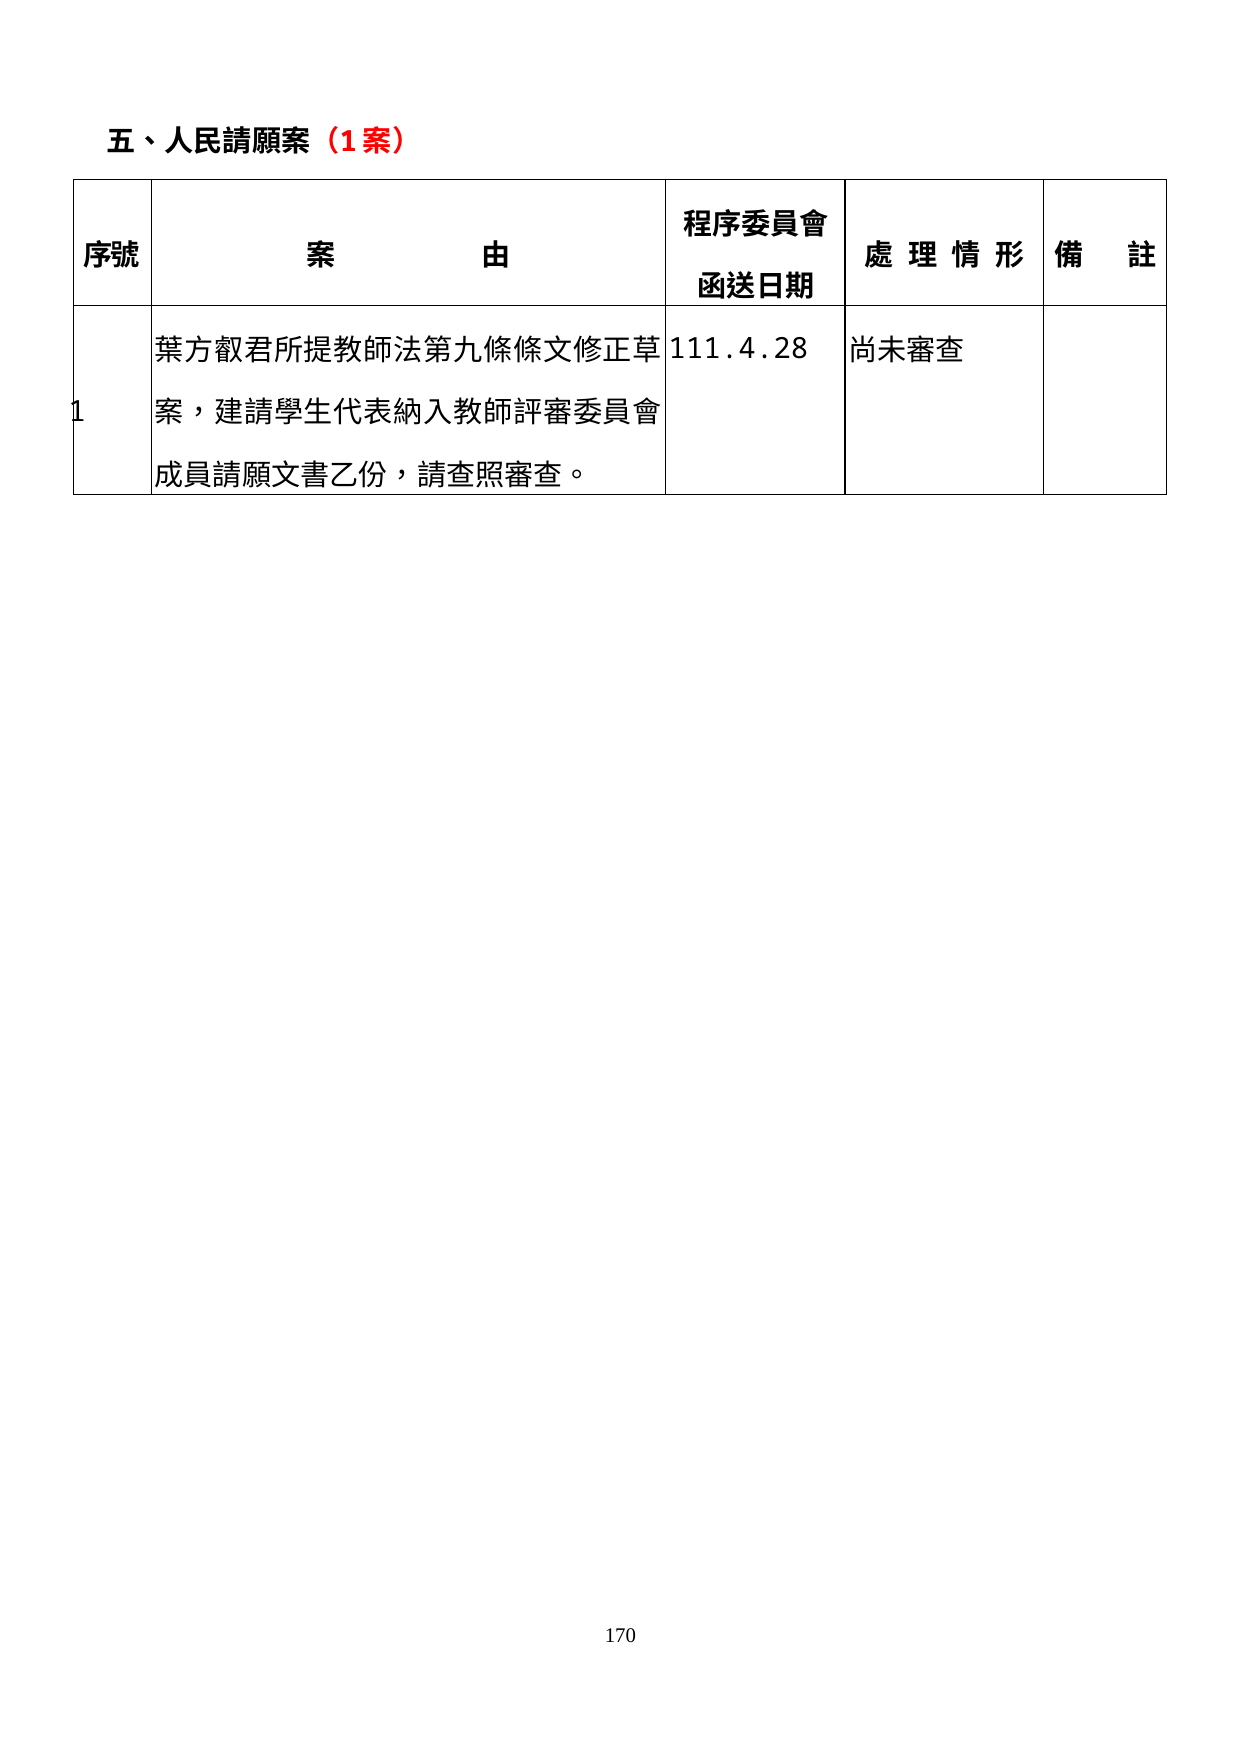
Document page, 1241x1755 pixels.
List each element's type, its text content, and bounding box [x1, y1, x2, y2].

table_header 備 註 [1044, 180, 1166, 305]
table_header 程序委員會 函送日期 [666, 180, 844, 305]
table_cell [1044, 306, 1166, 493]
table_header 案 由 [152, 180, 665, 305]
table_cell 葉方叡君所提教師法第九條條文修正草案，建請學生代表納入教師評審委員會成員請願文書乙份，請查照審查。 [152, 306, 665, 493]
table_cell 尚未審查 [846, 306, 1043, 493]
table_header 處 理 情 形 [846, 180, 1043, 305]
table_cell [74, 306, 151, 493]
text 五、人民請願案（1案） [74, 118, 1166, 160]
table_header 序號 [74, 180, 151, 305]
table_cell 111.4.28 [666, 306, 844, 493]
